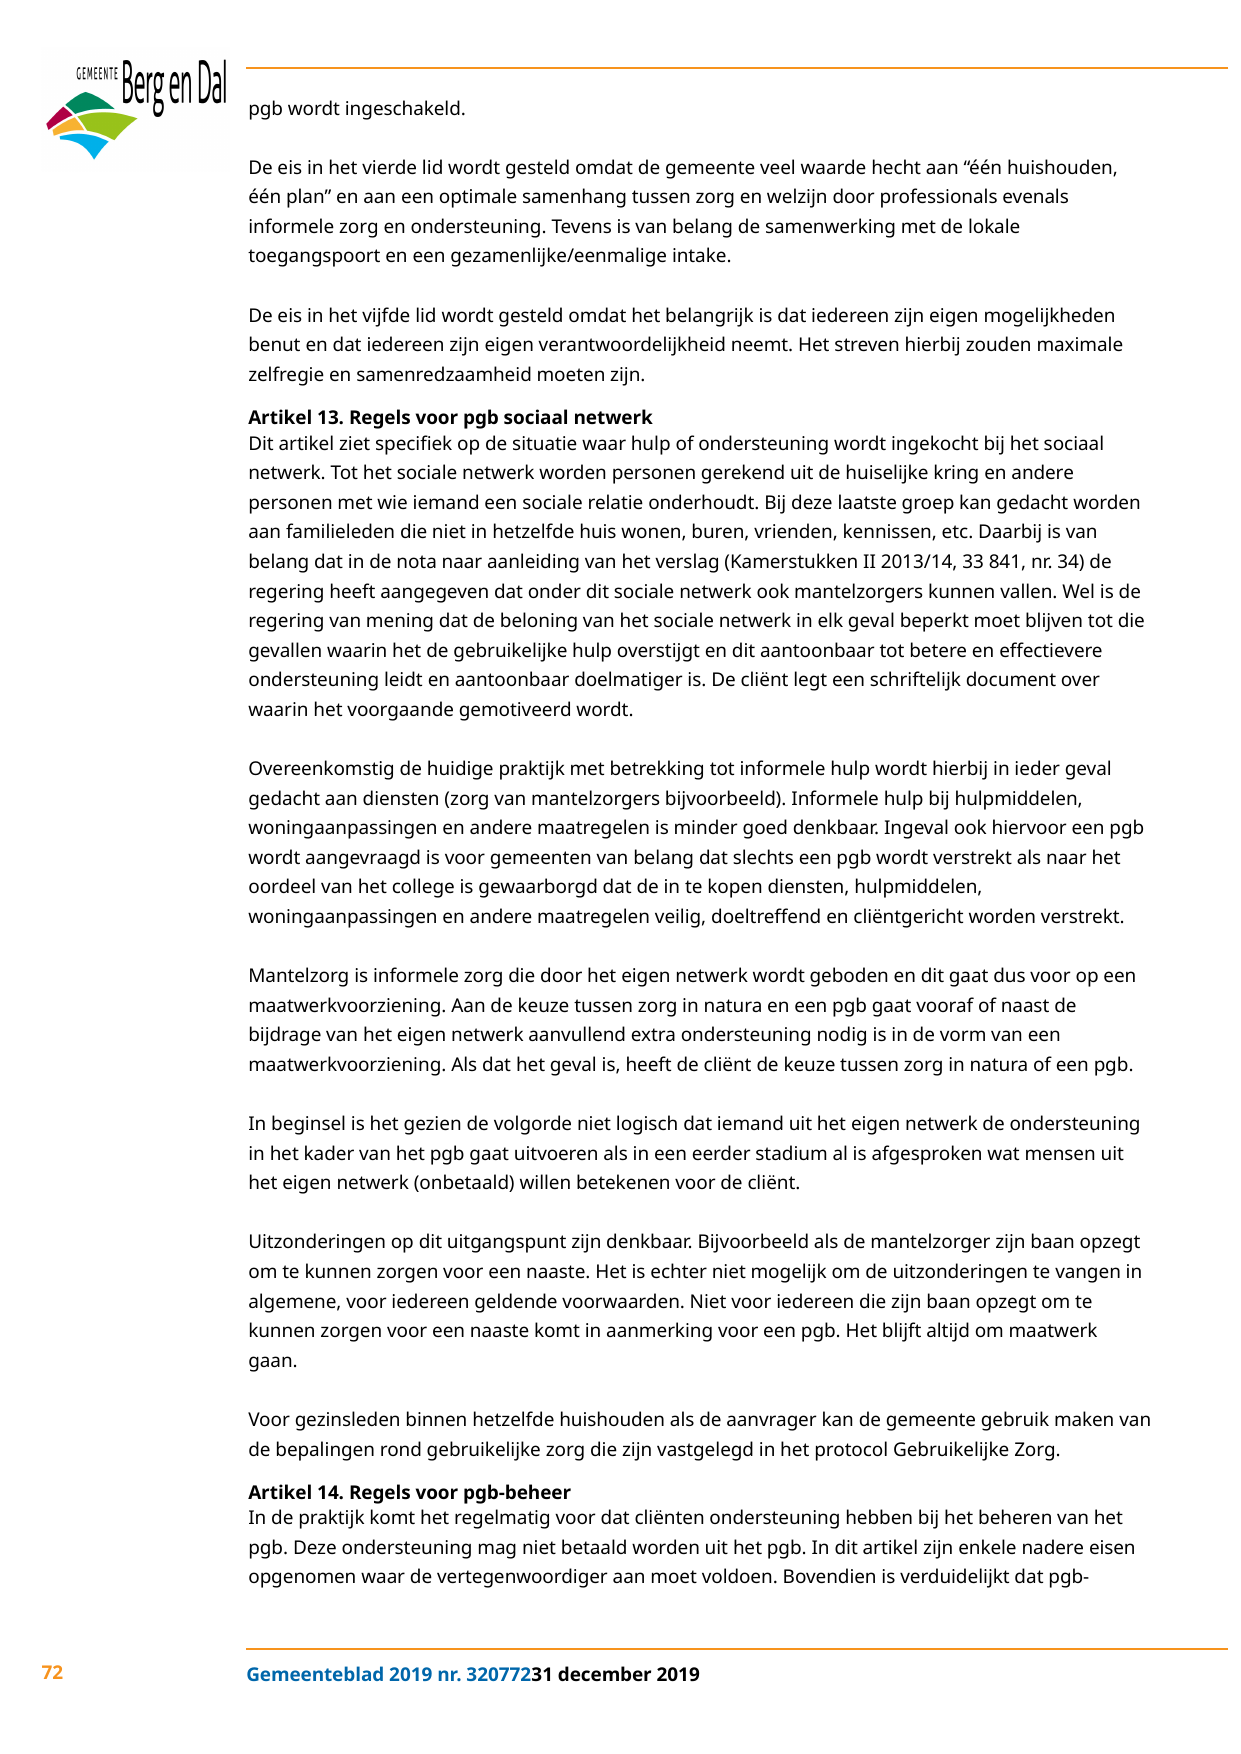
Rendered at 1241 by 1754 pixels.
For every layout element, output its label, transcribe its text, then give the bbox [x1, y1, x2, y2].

text De eis in het vierde lid wordt gesteld omdat de gemeente veel waarde hecht aan “één huishouden, één plan” en aan een optimale samenhang tussen zorg en welzijn door professionals evenals informele zorg en ondersteuning. Tevens is van belang de samenwerking met de lokale toegangspoort en een gezamenlijke/eenmalige intake. [248, 154, 1152, 268]
text Dit artikel ziet specifiek op de situatie waar hulp of ondersteuning wordt ingekocht bij het sociaal netwerk. Tot het sociale netwerk worden personen gerekend uit de huiselijke kring en andere personen met wie iemand een sociale relatie onderhoudt. Bij deze laatste groep kan gedacht worden aan familieleden die niet in hetzelfde huis wonen, buren, vrienden, kennissen, etc. Daarbij is van belang dat in de nota naar aanleiding van het verslag (Kamerstukken II 2013/14, 33 841, nr. 34) de regering heeft aangegeven dat onder dit sociale netwerk ook mantelzorgers kunnen vallen. Wel is de regering van mening dat de beloning van het sociale netwerk in elk geval beperkt moet blijven tot die gevallen waarin het de gebruikelijke hulp overstijgt en dit aantoonbaar tot betere en effectievere ondersteuning leidt en aantoonbaar doelmatiger is. De cliënt legt een schriftelijk document over waarin het voorgaande gemotiveerd wordt. [248, 430, 1152, 722]
text Artikel 14. Regels voor pgb-beheer [248, 1479, 1152, 1504]
text pgb wordt ingeschakeld. [248, 95, 1152, 121]
text Voor gezinsleden binnen hetzelfde huishouden als de aanvrager kan de gemeente gebruik maken van de bepalingen rond gebruikelijke zorg die zijn vastgelegd in het protocol Gebruikelijke Zorg. [248, 1406, 1152, 1461]
picture [41, 47, 231, 172]
text In de praktijk komt het regelmatig voor dat cliënten ondersteuning hebben bij het beheren van het pgb. Deze ondersteuning mag niet betaald worden uit het pgb. In dit artikel zijn enkele nadere eisen opgenomen waar de vertegenwoordiger aan moet voldoen. Bovendien is verduidelijkt dat pgb- [248, 1504, 1152, 1589]
text De eis in het vijfde lid wordt gesteld omdat het belangrijk is dat iedereen zijn eigen mogelijkheden benut en dat iedereen zijn eigen verantwoordelijkheid neemt. Het streven hierbij zouden maximale zelfregie en samenredzaamheid moeten zijn. [248, 302, 1152, 387]
text Overeenkomstig de huidige praktijk met betrekking tot informele hulp wordt hierbij in ieder geval gedacht aan diensten (zorg van mantelzorgers bijvoorbeeld). Informele hulp bij hulpmiddelen, woningaanpassingen en andere maatregelen is minder goed denkbaar. Ingeval ook hiervoor een pgb wordt aangevraagd is voor gemeenten van belang dat slechts een pgb wordt verstrekt als naar het oordeel van het college is gewaarborgd dat de in te kopen diensten, hulpmiddelen, woningaanpassingen en andere maatregelen veilig, doeltreffend en cliëntgericht worden verstrekt. [248, 755, 1152, 929]
text Mantelzorg is informele zorg die door het eigen netwerk wordt geboden en dit gaat dus voor op een maatwerkvoorziening. Aan de keuze tussen zorg in natura en een pgb gaat vooraf of naast de bijdrage van het eigen netwerk aanvullend extra ondersteuning nodig is in de vorm van een maatwerkvoorziening. Als dat het geval is, heeft de cliënt de keuze tussen zorg in natura of een pgb. [248, 962, 1152, 1077]
text In beginsel is het gezien de volgorde niet logisch dat iemand uit het eigen netwerk de ondersteuning in het kader van het pgb gaat uitvoeren als in een eerder stadium al is afgesproken wat mensen uit het eigen netwerk (onbetaald) willen betekenen voor de cliënt. [248, 1110, 1152, 1195]
text Artikel 13. Regels voor pgb sociaal netwerk [248, 404, 1152, 430]
text Uitzonderingen op dit uitgangspunt zijn denkbaar. Bijvoorbeeld als de mantelzorger zijn baan opzegt om te kunnen zorgen voor een naaste. Het is echter niet mogelijk om de uitzonderingen te vangen in algemene, voor iedereen geldende voorwaarden. Niet voor iedereen die zijn baan opzegt om te kunnen zorgen voor een naaste komt in aanmerking voor een pgb. Het blijft altijd om maatwerk gaan. [248, 1229, 1152, 1373]
